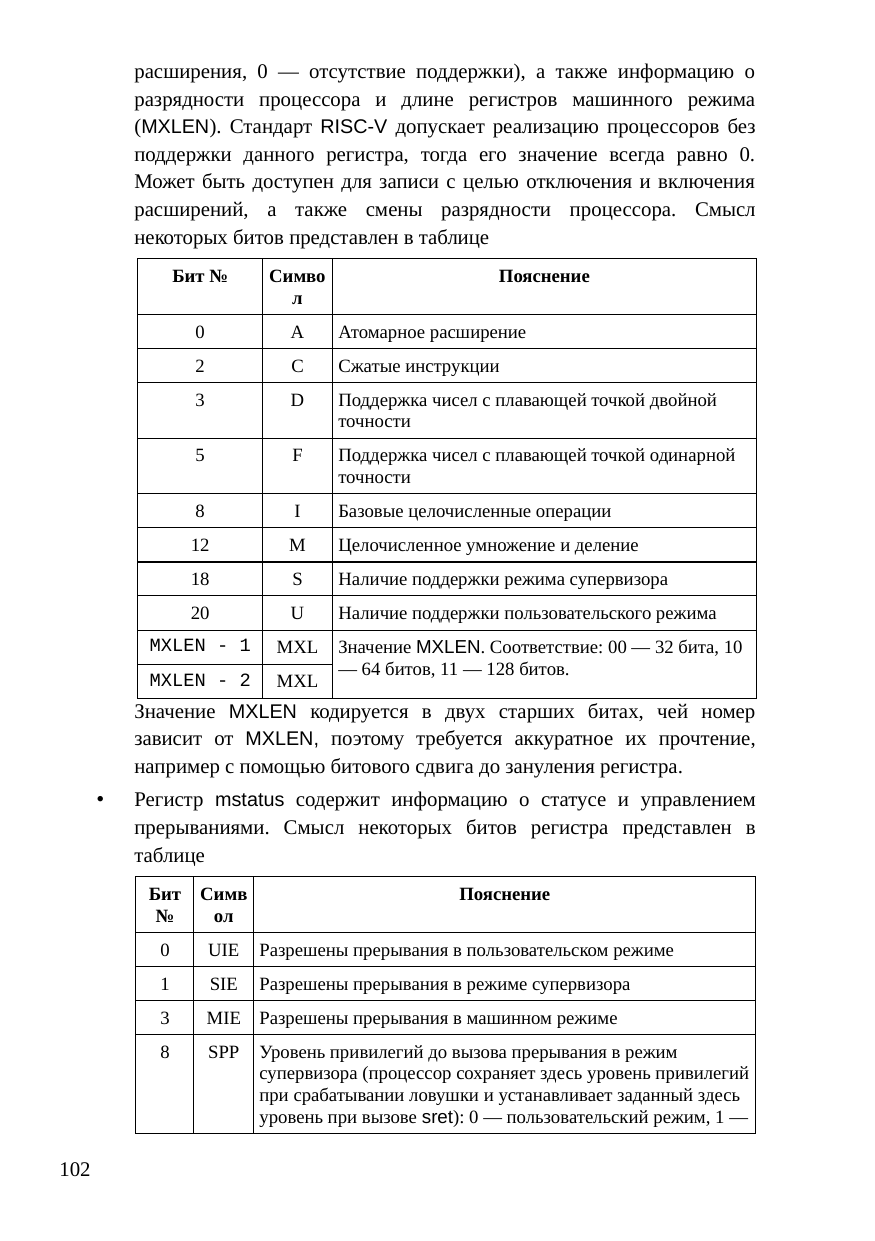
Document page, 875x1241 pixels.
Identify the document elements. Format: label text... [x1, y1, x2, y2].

table_header Символ [263, 259, 332, 314]
table_cell Уровень привилегий до вызова прерывания в режим супервизора (процессор сохраняет здесь уровень привилегий при срабатывании ловушки и устанавливает заданный здесь уровень при вызове sret): 0 — пользовательский режим, 1 — [254, 1035, 755, 1133]
table_header Пояснение [254, 877, 755, 932]
table_cell 2 [138, 349, 262, 382]
table_cell Атомарное расширение [333, 315, 756, 348]
table_cell SPP [194, 1035, 253, 1133]
list Значение MXLEN кодируется в двух старших битах, чей номер зависит от MXLEN, поэтому требуется аккуратное их прочтение, например с помощью битового сдвига до зануления регистра. [97, 699, 756, 778]
list расширения, 0 — отсутствие поддержки), а также информацию о разрядности процессора и длине регистров машинного режима (MXLEN). Стандарт RISC-V допускает реализацию процессоров без поддержки данного регистра, тогда его значение всегда равно 0. Может быть доступен для записи с целью отключения и включения расширений, а также смены разрядности процессора. Смысл некоторых битов представлен в таблице [97, 59, 756, 249]
table_cell 20 [138, 596, 262, 629]
table_cell I [263, 494, 332, 527]
table_cell MXLEN - 2 [138, 665, 262, 698]
table_cell Наличие поддержки пользовательского режима [333, 596, 756, 629]
table_cell M [263, 528, 332, 561]
table_cell Наличие поддержки режима супервизора [333, 563, 756, 595]
table_cell MXL [263, 631, 332, 663]
table_cell 1 [136, 967, 193, 1000]
table_header Бит № [136, 877, 193, 932]
table_cell Поддержка чисел с плавающей точкой одинарной точности [333, 439, 756, 493]
table_cell Разрешены прерывания в машинном режиме [254, 1001, 755, 1034]
table_cell 3 [136, 1001, 193, 1034]
table_cell S [263, 563, 332, 595]
table_header Символ [194, 877, 253, 932]
table_cell D [263, 383, 332, 438]
table_cell MXLEN - 1 [138, 631, 262, 663]
table_cell 5 [138, 439, 262, 493]
table_cell 8 [136, 1035, 193, 1133]
table_cell Разрешены прерывания в пользовательском режиме [254, 933, 755, 966]
table_cell Разрешены прерывания в режиме супервизора [254, 967, 755, 1000]
table_cell Поддержка чисел с плавающей точкой двойной точности [333, 383, 756, 438]
table_cell A [263, 315, 332, 348]
table_header Пояснение [333, 259, 756, 314]
table_cell Значение MXLEN. Соответствие: 00 — 32 бита, 10 — 64 битов, 11 — 128 битов. [333, 631, 756, 698]
table_cell 12 [138, 528, 262, 561]
table_cell 3 [138, 383, 262, 438]
table_cell 18 [138, 563, 262, 595]
list Регистр mstatus содержит информацию о статусе и управлением прерываниями. Смысл некоторых битов регистра представлен в таблице [97, 787, 756, 867]
table_cell SIE [194, 967, 253, 1000]
table_cell 0 [136, 933, 193, 966]
table_cell U [263, 596, 332, 629]
table_cell Сжатые инструкции [333, 349, 756, 382]
table_cell Базовые целочисленные операции [333, 494, 756, 527]
table_cell MIE [194, 1001, 253, 1034]
table_cell C [263, 349, 332, 382]
table_cell 8 [138, 494, 262, 527]
table_cell MXL [263, 665, 332, 698]
table_cell F [263, 439, 332, 493]
table_header Бит № [138, 259, 262, 314]
table_cell 0 [138, 315, 262, 348]
table_cell UIE [194, 933, 253, 966]
table_cell Целочисленное умножение и деление [333, 528, 756, 561]
